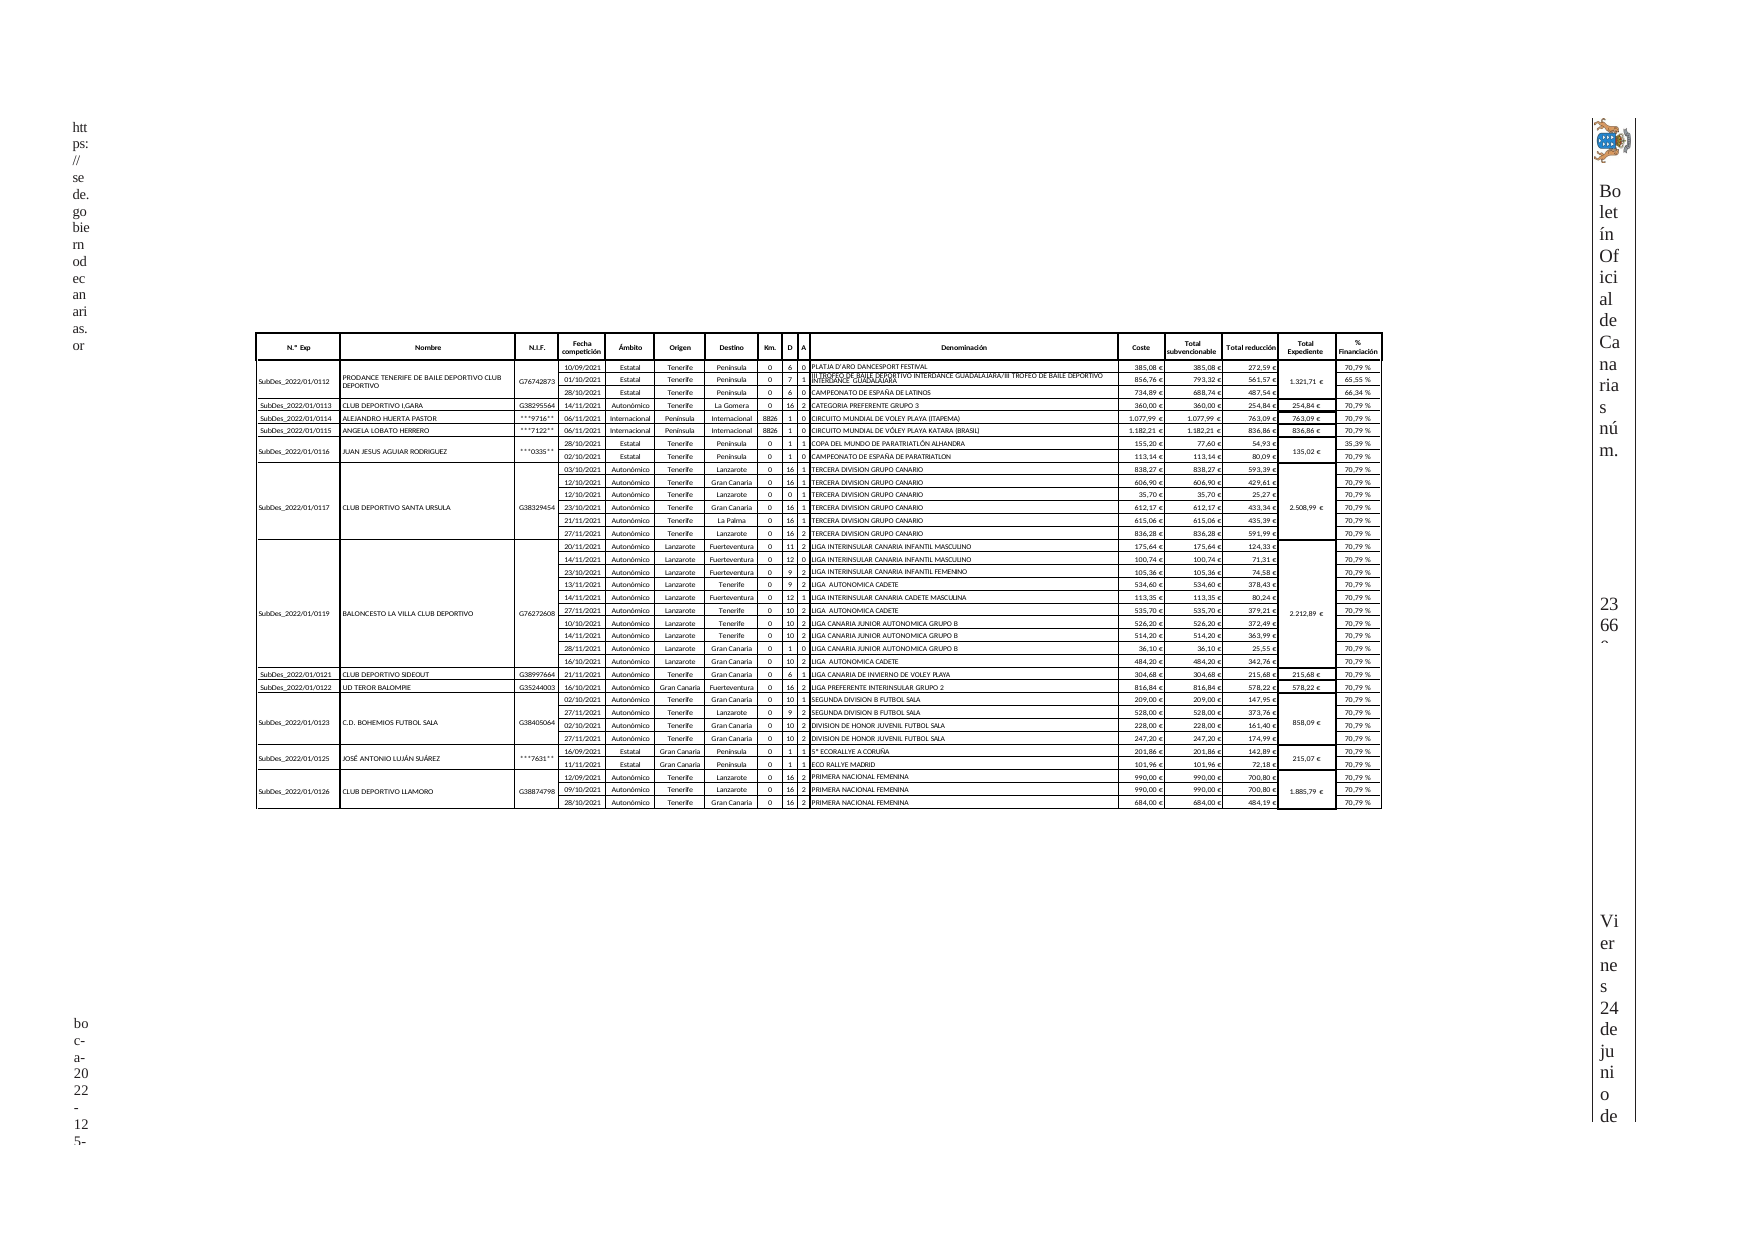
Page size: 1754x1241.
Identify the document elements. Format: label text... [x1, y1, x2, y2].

table_cell Península [705, 373, 757, 385]
table_cell Tenerife [655, 783, 704, 795]
table_cell 70,79 % [1337, 782, 1381, 795]
table_cell Autonómico [606, 540, 654, 551]
table_cell Lanzarote [655, 552, 704, 564]
table_cell 12/10/2021 [559, 475, 605, 487]
table_cell 0 [758, 796, 782, 807]
table_cell Autonómico [606, 591, 654, 602]
table_cell Fuerteventura [705, 540, 757, 551]
table_cell 70,79 % [1337, 359, 1381, 372]
table_cell G76272608 [515, 540, 558, 667]
table_cell 763,09 € [1223, 411, 1277, 423]
table_cell Península [655, 424, 704, 436]
table_cell CLUB DEPORTIVO LLAMORO [341, 770, 514, 807]
table_cell 54,93 € [1223, 437, 1277, 449]
table_cell Fuerteventura [705, 565, 757, 577]
table_cell 175,64 € [1119, 540, 1164, 551]
table_cell 429,61 € [1223, 475, 1277, 487]
table_cell Autonómico [606, 399, 654, 410]
table_cell 27/11/2021 [559, 732, 605, 743]
table_cell TERCERA DIVISION GRUPO CANARIO [811, 514, 1118, 526]
table_cell 1 [798, 373, 809, 385]
table_cell 70,79 % [1337, 474, 1381, 487]
table_cell C.D. BOHEMIOS FUTBOL SALA [341, 693, 514, 743]
table_cell SubDes_2022/01/0115 [257, 424, 339, 436]
table_header N.º Exp [257, 334, 339, 359]
table_cell 591,99 € [1223, 527, 1277, 538]
table_cell 10 [783, 604, 797, 615]
table_cell Tenerife [655, 488, 704, 500]
table_cell 6 [783, 668, 797, 679]
table_cell 23/10/2021 [559, 565, 605, 577]
table_cell CLUB DEPORTIVO I,GARA [341, 399, 514, 410]
table_cell 561,57 € [1223, 373, 1277, 385]
table_cell Autonómico [606, 578, 654, 590]
table_cell 0 [798, 386, 809, 397]
table_cell SubDes_2022/01/0123 [257, 693, 339, 743]
table_cell 360,00 € [1119, 399, 1164, 410]
table_cell 27/11/2021 [559, 604, 605, 615]
table_cell LIGA PREFERENTE INTERINSULAR GRUPO 2 [811, 680, 1118, 692]
table_cell 0 [758, 680, 782, 692]
table_cell G35244003 [515, 680, 558, 692]
table_cell COPA DEL MUNDO DE PARATRIATLÓN ALHANDRA [811, 437, 1118, 449]
table_cell 0 [758, 488, 782, 500]
table_cell G38405064 [515, 693, 558, 743]
table_cell Lanzarote [655, 578, 704, 590]
table_cell LIGA AUTONOMICA CADETE [811, 604, 1118, 615]
table_cell Lanzarote [705, 770, 757, 782]
table_cell JOSÉ ANTONIO LUJÁN SUÁREZ [341, 745, 514, 769]
table_cell 02/10/2021 [559, 719, 605, 731]
table_cell 528,00 € [1119, 706, 1164, 718]
table_cell 03/10/2021 [559, 463, 605, 474]
table_cell 2 [798, 527, 809, 538]
table_cell 0 [758, 565, 782, 577]
table_cell 02/10/2021 [559, 693, 605, 705]
table_cell 2.212,89 € [1279, 541, 1335, 667]
table_cell 70,79 % [1337, 603, 1381, 615]
table_cell 113,14 € [1119, 450, 1164, 462]
table_cell Tenerife [655, 386, 704, 397]
table_cell ***7122** [515, 424, 558, 436]
table_cell Autonómico [606, 463, 654, 474]
table_cell 36,10 € [1165, 642, 1222, 654]
table_cell 12/09/2021 [559, 770, 605, 782]
table_cell Autonómico [606, 475, 654, 487]
table_cell CAMPEONATO DE ESPAÑA DE LATINOS [811, 386, 1118, 397]
table_cell Estatal [606, 757, 654, 769]
table_cell 155,20 € [1119, 437, 1164, 449]
table_cell Tenerife [655, 693, 704, 705]
table_cell 16 [783, 527, 797, 538]
table_cell 1 [798, 514, 809, 526]
table_cell 100,74 € [1165, 552, 1222, 564]
table_cell SEGUNDA DIVISION B FUTBOL SALA [811, 706, 1118, 718]
table_cell G38874798 [515, 770, 558, 807]
table_cell 16 [783, 783, 797, 795]
table_cell 0 [758, 604, 782, 615]
table_cell Gran Canaria [705, 719, 757, 731]
table_cell 763,09 € [1279, 413, 1335, 423]
table_cell Península [705, 745, 757, 756]
table_cell Autonómico [606, 501, 654, 513]
table_cell Península [705, 386, 757, 397]
table_cell 1 [798, 437, 809, 449]
table_cell 578,22 € [1223, 680, 1277, 692]
table_cell 28/10/2021 [559, 437, 605, 449]
table_cell 16 [783, 501, 797, 513]
table_cell 20/11/2021 [559, 540, 605, 551]
table_cell 487,54 € [1223, 386, 1277, 397]
table_cell Tenerife [655, 475, 704, 487]
table_cell 01/10/2021 [559, 373, 605, 385]
table_cell 25,27 € [1223, 488, 1277, 500]
table_cell 0 [758, 693, 782, 705]
table_cell 0 [758, 719, 782, 731]
table_cell Tenerife [705, 604, 757, 615]
table_cell 35,70 € [1165, 488, 1222, 500]
table_cell 70,79 % [1337, 654, 1381, 667]
table_cell Internacional [705, 411, 757, 423]
table_cell 77,60 € [1165, 437, 1222, 449]
table_cell G38295564 [515, 399, 558, 410]
table_header Coste [1119, 334, 1164, 359]
table_cell Lanzarote [705, 463, 757, 474]
table_cell 990,00 € [1165, 783, 1222, 795]
table_cell 2 [798, 578, 809, 590]
table_cell 363,99 € [1223, 629, 1277, 641]
table_cell 578,22 € [1279, 681, 1335, 692]
table_cell 1 [798, 591, 809, 602]
table_cell 433,34 € [1223, 501, 1277, 513]
table_cell 70,79 % [1337, 526, 1381, 538]
table_cell 0 [758, 437, 782, 449]
table_cell Tenerife [655, 501, 704, 513]
table_cell Tenerife [655, 399, 704, 410]
table_cell LIGA CANARIA JUNIOR AUTONOMICA GRUPO B [811, 642, 1118, 654]
table_cell ANGELA LOBATO HERRERO [341, 424, 514, 436]
table_cell 0 [798, 642, 809, 654]
table_cell Autonómico [606, 783, 654, 795]
picture [1594, 118, 1631, 163]
table_cell 990,00 € [1165, 770, 1222, 782]
table_cell Gran Canaria [655, 680, 704, 692]
table_cell 0 [758, 757, 782, 769]
table_cell 16/10/2021 [559, 680, 605, 692]
table_cell 201,86 € [1119, 745, 1164, 756]
table_cell LIGA CANARIA DE INVIERNO DE VOLEY PLAYA [811, 668, 1118, 679]
table_cell 101,96 € [1165, 757, 1222, 769]
table_cell 100,74 € [1119, 552, 1164, 564]
table_cell 0 [758, 668, 782, 679]
table_cell 1 [798, 745, 809, 756]
table_cell Lanzarote [705, 706, 757, 718]
table_cell 1.077,99 € [1119, 411, 1164, 423]
table_cell 10/10/2021 [559, 616, 605, 628]
table_cell 16 [783, 399, 797, 410]
table_cell G76742873 [515, 361, 558, 397]
table_cell 990,00 € [1119, 770, 1164, 782]
table_cell 12 [783, 552, 797, 564]
table_cell Autonómico [606, 693, 654, 705]
table_cell 1.885,79 € [1279, 771, 1335, 807]
table_cell 23/10/2021 [559, 501, 605, 513]
table_cell 175,64 € [1165, 540, 1222, 551]
table_cell 10 [783, 693, 797, 705]
table_cell 70,79 % [1337, 744, 1381, 756]
table_cell Gran Canaria [705, 693, 757, 705]
table_cell 2 [798, 604, 809, 615]
table_cell Gran Canaria [705, 475, 757, 487]
table_cell 526,20 € [1165, 616, 1222, 628]
table_cell 534,60 € [1165, 578, 1222, 590]
table_cell 2 [798, 629, 809, 641]
table_cell 304,68 € [1119, 668, 1164, 679]
table_cell Autonómico [606, 629, 654, 641]
table_cell 0 [758, 386, 782, 397]
table_cell 0 [758, 745, 782, 756]
table_cell PRODANCE TENERIFE DE BAILE DEPORTIVO CLUB DEPORTIVO [341, 361, 514, 397]
table_cell LIGA CANARIA JUNIOR AUTONOMICA GRUPO B [811, 616, 1118, 628]
table_cell 816,84 € [1165, 680, 1222, 692]
table_cell Lanzarote [655, 540, 704, 551]
table_cell PRIMERA NACIONAL FEMENINA [811, 770, 1118, 782]
table_cell 858,09 € [1279, 694, 1335, 743]
table_cell 70,79 % [1337, 692, 1381, 705]
table_cell Autonómico [606, 796, 654, 807]
table_cell PLATJA D’ARO DANCESPORT FESTIVAL [811, 361, 1118, 372]
table_cell 135,02 € [1279, 438, 1335, 462]
table_cell Autonómico [606, 668, 654, 679]
table_cell Estatal [606, 373, 654, 385]
table_cell 35,39 % [1337, 436, 1381, 449]
table_cell 0 [758, 527, 782, 538]
table_cell 10/09/2021 [559, 361, 605, 372]
table_cell LIGA AUTONOMICA CADETE [811, 578, 1118, 590]
table_cell 70,79 % [1337, 769, 1381, 782]
table_cell 2.508,99 € [1279, 464, 1335, 538]
table_cell UD TEROR BALOMPIE [341, 680, 514, 692]
table_cell 16/09/2021 [559, 745, 605, 756]
table_cell 373,76 € [1223, 706, 1277, 718]
table_cell Tenerife [655, 450, 704, 462]
table_cell 27/11/2021 [559, 706, 605, 718]
table_cell 70,79 % [1337, 590, 1381, 602]
table_cell 80,24 € [1223, 591, 1277, 602]
table_cell 113,35 € [1119, 591, 1164, 602]
table_cell Península [655, 411, 704, 423]
table_cell Internacional [606, 411, 654, 423]
table_cell 688,74 € [1165, 386, 1222, 397]
table_cell 2 [798, 719, 809, 731]
table_cell 161,40 € [1223, 719, 1277, 731]
table_cell Lanzarote [655, 616, 704, 628]
table_cell 70,79 % [1337, 628, 1381, 641]
table_cell BALONCESTO LA VILLA CLUB DEPORTIVO [341, 540, 514, 667]
table_cell 1 [783, 411, 797, 423]
table_cell Autonómico [606, 732, 654, 743]
table_cell 70,79 % [1337, 795, 1381, 807]
table_cell 1 [783, 424, 797, 436]
table_cell SubDes_2022/01/0125 [257, 745, 339, 769]
table_cell Tenerife [705, 616, 757, 628]
table_cell CLUB DEPORTIVO SANTA URSULA [341, 463, 514, 538]
table_cell 615,06 € [1119, 514, 1164, 526]
table_cell Tenerife [705, 578, 757, 590]
table_cell 70,79 % [1337, 500, 1381, 513]
table_cell 606,90 € [1165, 475, 1222, 487]
table_cell 7 [783, 373, 797, 385]
table_cell Península [705, 757, 757, 769]
table_cell Gran Canaria [705, 642, 757, 654]
table_cell 435,39 € [1223, 514, 1277, 526]
table_cell 10 [783, 616, 797, 628]
table_cell 372,49 € [1223, 616, 1277, 628]
table_cell 70,79 % [1337, 462, 1381, 474]
table_cell 16 [783, 463, 797, 474]
table_cell 2 [798, 770, 809, 782]
table_cell TERCERA DIVISION GRUPO CANARIO [811, 488, 1118, 500]
table_cell Tenerife [655, 463, 704, 474]
table_cell 70,79 % [1337, 410, 1381, 423]
table_cell ECO RALLYE MADRID [811, 757, 1118, 769]
table_cell Tenerife [705, 629, 757, 641]
table_cell 0 [758, 629, 782, 641]
table_cell 1 [783, 437, 797, 449]
table_cell 10 [783, 629, 797, 641]
table_cell 9 [783, 565, 797, 577]
table_cell Península [705, 450, 757, 462]
table_cell 1.182,21 € [1165, 424, 1222, 436]
table_cell 06/11/2021 [559, 411, 605, 423]
table_cell 25,55 € [1223, 642, 1277, 654]
table_cell 0 [798, 552, 809, 564]
table_cell 215,68 € [1223, 668, 1277, 679]
table_cell Tenerife [655, 668, 704, 679]
table_cell 836,28 € [1165, 527, 1222, 538]
table_cell Estatal [606, 386, 654, 397]
table_cell 0 [758, 399, 782, 410]
table_cell 304,68 € [1165, 668, 1222, 679]
table_cell Tenerife [655, 373, 704, 385]
table_cell G38997664 [515, 668, 558, 679]
table_cell 70,79 % [1337, 539, 1381, 551]
table_header Ámbito [606, 334, 653, 359]
table_cell Lanzarote [655, 565, 704, 577]
table_cell 484,20 € [1165, 655, 1222, 667]
table_cell 990,00 € [1119, 783, 1164, 795]
table_cell 2 [798, 706, 809, 718]
table_cell 0 [758, 642, 782, 654]
table_cell 66,34 % [1337, 385, 1381, 397]
table_cell LIGA AUTONOMICA CADETE [811, 655, 1118, 667]
table_cell 28/10/2021 [559, 796, 605, 807]
table_cell LIGA INTERINSULAR CANARIA CADETE MASCULINA [811, 591, 1118, 602]
table_cell 0 [798, 450, 809, 462]
table_cell Gran Canaria [705, 796, 757, 807]
table_cell 215,07 € [1279, 746, 1335, 769]
table_cell 14/11/2021 [559, 591, 605, 602]
table_cell 836,28 € [1119, 527, 1164, 538]
table_cell 0 [758, 361, 782, 372]
table_cell 700,80 € [1223, 770, 1277, 782]
table_cell Autonómico [606, 706, 654, 718]
table_cell 65,55 % [1337, 372, 1381, 385]
table_cell 0 [758, 616, 782, 628]
table_cell Tenerife [655, 719, 704, 731]
table_cell 0 [758, 514, 782, 526]
table_cell SEGUNDA DIVISION B FUTBOL SALA [811, 693, 1118, 705]
table_cell 16 [783, 475, 797, 487]
table_cell 14/11/2021 [559, 399, 605, 410]
table_cell Internacional [606, 424, 654, 436]
table_cell Tenerife [655, 527, 704, 538]
table_cell DIVISION DE HONOR JUVENIL FUTBOL SALA [811, 719, 1118, 731]
table_cell Lanzarote [655, 642, 704, 654]
table_cell 28/11/2021 [559, 642, 605, 654]
table_cell ALEJANDRO HUERTA PASTOR [341, 411, 514, 423]
table_cell 71,31 € [1223, 552, 1277, 564]
table_header % Financiación [1337, 334, 1381, 359]
table_cell CAMPEONATO DE ESPAÑA DE PARATRIATLON [811, 450, 1118, 462]
table_cell 16 [783, 680, 797, 692]
table_cell 793,32 € [1165, 373, 1222, 385]
table_cell 0 [758, 540, 782, 551]
table_cell 12 [783, 591, 797, 602]
table_cell 113,35 € [1165, 591, 1222, 602]
table_cell 1 [798, 475, 809, 487]
table_cell 80,09 € [1223, 450, 1277, 462]
table_cell 02/10/2021 [559, 450, 605, 462]
table_header N.I.F. [516, 334, 557, 359]
table_cell Estatal [606, 745, 654, 756]
table_cell 1.182,21 € [1119, 424, 1164, 436]
table_cell 379,21 € [1223, 604, 1277, 615]
table_cell SubDes_2022/01/0112 [257, 360, 339, 397]
table_cell Gran Canaria [705, 501, 757, 513]
table_cell La Gomera [705, 399, 757, 410]
table_cell 2 [798, 655, 809, 667]
table_cell 484,20 € [1119, 655, 1164, 667]
table_cell TERCERA DIVISION GRUPO CANARIO [811, 501, 1118, 513]
table_cell 16 [783, 770, 797, 782]
table_cell Autonómico [606, 770, 654, 782]
table_cell 70,79 % [1337, 731, 1381, 743]
table_cell Estatal [606, 450, 654, 462]
table_cell 10 [783, 732, 797, 743]
table_cell 612,17 € [1119, 501, 1164, 513]
table_cell 10 [783, 719, 797, 731]
table_cell 113,14 € [1165, 450, 1222, 462]
table_header Fecha competición [559, 334, 604, 359]
table_header Total Expediente [1279, 334, 1335, 359]
table_cell 514,20 € [1165, 629, 1222, 641]
table_cell 12/10/2021 [559, 488, 605, 500]
table_cell SubDes_2022/01/0114 [257, 411, 339, 423]
table_cell 6 [783, 386, 797, 397]
table_cell 593,39 € [1223, 463, 1277, 474]
table_cell 0 [758, 655, 782, 667]
table_cell 535,70 € [1165, 604, 1222, 615]
table_cell Tenerife [655, 796, 704, 807]
table_cell 201,86 € [1165, 745, 1222, 756]
table_cell 0 [758, 706, 782, 718]
table_cell 2 [798, 783, 809, 795]
table_cell 70,79 % [1337, 551, 1381, 564]
table_cell CATEGORIA PREFERENTE GRUPO 3 [811, 399, 1118, 410]
table_header Km. [759, 334, 781, 359]
table_cell 0 [758, 578, 782, 590]
table_cell 1 [783, 450, 797, 462]
table_cell G38329454 [515, 463, 558, 538]
table_cell 838,27 € [1119, 463, 1164, 474]
text Boletín Oficial de Canarias núm. 125 [1599, 180, 1622, 462]
table_cell 535,70 € [1119, 604, 1164, 615]
table_cell SubDes_2022/01/0113 [257, 399, 339, 410]
table_cell 14/11/2021 [559, 552, 605, 564]
table_cell 6 [783, 361, 797, 372]
table_cell SubDes_2022/01/0119 [257, 540, 339, 667]
table_cell 70,79 % [1337, 615, 1381, 628]
table_cell 514,20 € [1119, 629, 1164, 641]
table_cell Península [705, 437, 757, 449]
table_cell 734,89 € [1119, 386, 1164, 397]
table_cell Lanzarote [705, 783, 757, 795]
table_cell Tenerife [655, 514, 704, 526]
table_cell 1.321,71 € [1279, 361, 1335, 397]
table_cell LIGA INTERINSULAR CANARIA INFANTIL MASCULINO [811, 540, 1118, 551]
table_cell 0 [758, 783, 782, 795]
table_cell Lanzarote [705, 488, 757, 500]
table_cell 1.077,99 € [1165, 411, 1222, 423]
table_cell 534,60 € [1119, 578, 1164, 590]
table_cell 1 [783, 745, 797, 756]
table_cell Tenerife [655, 732, 704, 743]
table_cell 684,00 € [1165, 796, 1222, 807]
table_cell Gran Canaria [705, 655, 757, 667]
table_cell 5º ECORALLYE A CORUÑA [811, 745, 1118, 756]
table_cell 13/11/2021 [559, 578, 605, 590]
table_cell 272,59 € [1223, 361, 1277, 372]
table_cell 2 [798, 796, 809, 807]
table_cell 2 [798, 680, 809, 692]
table_cell Península [705, 361, 757, 372]
table_cell 228,00 € [1165, 719, 1222, 731]
table_cell 836,86 € [1279, 425, 1335, 436]
table_cell 612,17 € [1165, 501, 1222, 513]
table_cell 8826 [758, 424, 782, 436]
table_cell 0 [758, 475, 782, 487]
table_cell Fuerteventura [705, 552, 757, 564]
table_cell TERCERA DIVISION GRUPO CANARIO [811, 527, 1118, 538]
table_cell Autonómico [606, 552, 654, 564]
table_cell 16/10/2021 [559, 655, 605, 667]
table_cell Lanzarote [705, 527, 757, 538]
table_cell 21/11/2021 [559, 668, 605, 679]
table_cell Autonómico [606, 719, 654, 731]
table_cell 9 [783, 706, 797, 718]
table_cell 0 [758, 373, 782, 385]
table_cell CIRCUITO MUNDIAL DE VOLEY PLAYA (ITAPEMA) [811, 411, 1118, 423]
table_cell Lanzarote [655, 629, 704, 641]
table_cell Gran Canaria [655, 745, 704, 756]
table_cell Lanzarote [655, 604, 704, 615]
table_cell 70,79 % [1337, 705, 1381, 718]
table_cell 1 [798, 668, 809, 679]
table_cell 1 [798, 463, 809, 474]
text https://sede.gobiernodecanarias.org/boc [72, 118, 91, 353]
table_cell Tenerife [655, 706, 704, 718]
table_cell 1 [798, 757, 809, 769]
table_cell 0 [798, 411, 809, 423]
table_header Destino [706, 334, 757, 359]
table_cell 70,79 % [1337, 577, 1381, 590]
table_cell 606,90 € [1119, 475, 1164, 487]
table_cell Autonómico [606, 488, 654, 500]
table_cell Estatal [606, 437, 654, 449]
table_cell TERCERA DIVISION GRUPO CANARIO [811, 475, 1118, 487]
table_cell Autonómico [606, 680, 654, 692]
table_cell Autonómico [606, 616, 654, 628]
table_cell 484,19 € [1223, 796, 1277, 807]
table_cell 1 [783, 642, 797, 654]
table_cell Autonómico [606, 527, 654, 538]
table_cell 101,96 € [1119, 757, 1164, 769]
table_cell 124,33 € [1223, 540, 1277, 551]
table_cell 09/10/2021 [559, 783, 605, 795]
table_cell 1 [798, 488, 809, 500]
table_cell 16 [783, 796, 797, 807]
table_cell 2 [798, 565, 809, 577]
table_cell LIGA INTERINSULAR CANARIA INFANTIL FEMENINO [811, 565, 1118, 577]
table_cell Gran Canaria [705, 668, 757, 679]
table_cell 254,84 € [1279, 400, 1335, 410]
table_cell 70,79 % [1337, 756, 1381, 769]
table_cell 70,79 % [1337, 679, 1381, 692]
table_cell 70,79 % [1337, 423, 1381, 436]
table_cell 856,76 € [1119, 373, 1164, 385]
table_cell 14/11/2021 [559, 629, 605, 641]
table_cell ***9716** [515, 411, 558, 423]
table_header Nombre [341, 334, 514, 359]
table_cell 70,79 % [1337, 513, 1381, 526]
table_cell Autonómico [606, 642, 654, 654]
table_cell DIVISION DE HONOR JUVENIL FUTBOL SALA [811, 732, 1118, 743]
table_header Denominación [811, 334, 1117, 359]
table_cell 21/11/2021 [559, 514, 605, 526]
table_cell 0 [758, 463, 782, 474]
table_cell 147,95 € [1223, 693, 1277, 705]
table_cell 105,36 € [1119, 565, 1164, 577]
table_cell 684,00 € [1119, 796, 1164, 807]
table_cell 9 [783, 578, 797, 590]
table_cell 0 [783, 488, 797, 500]
table_cell 11 [783, 540, 797, 551]
table_header D [783, 334, 797, 359]
table_cell JUAN JESUS AGUIAR RODRIGUEZ [341, 437, 514, 462]
table_cell 254,84 € [1223, 399, 1277, 410]
table_cell SubDes_2022/01/0121 [257, 668, 339, 679]
table_cell SubDes_2022/01/0116 [257, 437, 339, 462]
text boc-a-2022-125-2109 [74, 1015, 92, 1145]
table_cell 0 [758, 501, 782, 513]
table_cell Fuerteventura [705, 680, 757, 692]
table_cell Estatal [606, 361, 654, 372]
table_cell Gran Canaria [705, 732, 757, 743]
table_cell 0 [798, 361, 809, 372]
table_cell Autonómico [606, 655, 654, 667]
table_cell 27/11/2021 [559, 527, 605, 538]
table_cell Fuerteventura [705, 591, 757, 602]
table_cell Autonómico [606, 565, 654, 577]
table_cell 35,70 € [1119, 488, 1164, 500]
table_cell 74,58 € [1223, 565, 1277, 577]
table_cell Autonómico [606, 604, 654, 615]
table_cell 700,80 € [1223, 783, 1277, 795]
table_cell 16 [783, 514, 797, 526]
table_cell 215,68 € [1279, 669, 1335, 679]
table_cell 615,06 € [1165, 514, 1222, 526]
table_cell 70,79 % [1337, 718, 1381, 731]
table_cell 70,79 % [1337, 449, 1381, 462]
table_cell 28/10/2021 [559, 386, 605, 397]
table_cell Tenerife [655, 770, 704, 782]
table_cell 378,43 € [1223, 578, 1277, 590]
table_cell 836,86 € [1223, 424, 1277, 436]
table_cell 10 [783, 655, 797, 667]
table_cell CIRCUITO MUNDIAL DE VÓLEY PLAYA KATARA (BRASIL) [811, 424, 1118, 436]
table_cell Gran Canaria [655, 757, 704, 769]
table_cell 360,00 € [1165, 399, 1222, 410]
table_cell 247,20 € [1119, 732, 1164, 743]
table_cell SubDes_2022/01/0126 [257, 770, 339, 807]
table_cell 2 [798, 616, 809, 628]
table_cell 2 [798, 540, 809, 551]
table_cell Internacional [705, 424, 757, 436]
table_cell 174,99 € [1223, 732, 1277, 743]
table_cell 105,36 € [1165, 565, 1222, 577]
table_cell 385,08 € [1119, 361, 1164, 372]
table_cell 8826 [758, 411, 782, 423]
table_cell 0 [798, 424, 809, 436]
table_cell 0 [758, 552, 782, 564]
table_cell Lanzarote [655, 655, 704, 667]
table_cell 528,00 € [1165, 706, 1222, 718]
table_cell SubDes_2022/01/0117 [257, 463, 339, 538]
table_cell TERCERA DIVISION GRUPO CANARIO [811, 463, 1118, 474]
table_cell Tenerife [655, 437, 704, 449]
table_cell 70,79 % [1337, 641, 1381, 654]
table_cell LIGA INTERINSULAR CANARIA INFANTIL MASCULINO [811, 552, 1118, 564]
text 23660 [1600, 592, 1623, 642]
table_cell 142,89 € [1223, 745, 1277, 756]
table_cell 816,84 € [1119, 680, 1164, 692]
table_cell 385,08 € [1165, 361, 1222, 372]
table_header Total reducción [1223, 334, 1277, 359]
table_cell PRIMERA NACIONAL FEMENINA [811, 783, 1118, 795]
table_cell 228,00 € [1119, 719, 1164, 731]
table_cell III TROFEO DE BAILE DEPORTIVO INTERDANCE GUADALAJARA/III TROFEO DE BAILE DEPORTIVO INTERDANCE GUADALAJARA [811, 373, 1118, 385]
table_cell 11/11/2021 [559, 757, 605, 769]
table_cell 0 [758, 591, 782, 602]
table_cell 72,18 € [1223, 757, 1277, 769]
table_cell 0 [758, 732, 782, 743]
text Viernes 24 de junio de 2022 [1600, 910, 1623, 1124]
table_cell PRIMERA NACIONAL FEMENINA [811, 796, 1118, 807]
table_cell La Palma [705, 514, 757, 526]
table_cell 838,27 € [1165, 463, 1222, 474]
table_header A [799, 334, 809, 359]
table_cell 247,20 € [1165, 732, 1222, 743]
table_cell 2 [798, 732, 809, 743]
table_header Total subvencionable [1166, 334, 1221, 359]
table_cell 70,79 % [1337, 564, 1381, 577]
table_cell 1 [798, 693, 809, 705]
table_cell 0 [758, 770, 782, 782]
table_cell Lanzarote [655, 591, 704, 602]
table_cell CLUB DEPORTIVO SIDEOUT [341, 668, 514, 679]
table_cell 342,76 € [1223, 655, 1277, 667]
table_cell 209,00 € [1165, 693, 1222, 705]
table_cell LIGA CANARIA JUNIOR AUTONOMICA GRUPO B [811, 629, 1118, 641]
table_cell 1 [798, 501, 809, 513]
table_cell 36,10 € [1119, 642, 1164, 654]
table_cell Tenerife [655, 361, 704, 372]
table_cell 1 [783, 757, 797, 769]
table_cell 06/11/2021 [559, 424, 605, 436]
table_cell 526,20 € [1119, 616, 1164, 628]
table_cell ***0335** [515, 437, 558, 462]
table_header Origen [655, 334, 704, 359]
table_cell 70,79 % [1337, 487, 1381, 500]
table_cell 2 [798, 399, 809, 410]
table_cell ***7631** [515, 745, 558, 769]
table_cell 0 [758, 450, 782, 462]
table_cell Autonómico [606, 514, 654, 526]
table_cell 209,00 € [1119, 693, 1164, 705]
table_cell SubDes_2022/01/0122 [257, 680, 339, 692]
table_cell 70,79 % [1337, 398, 1381, 410]
table_cell 70,79 % [1337, 667, 1381, 679]
